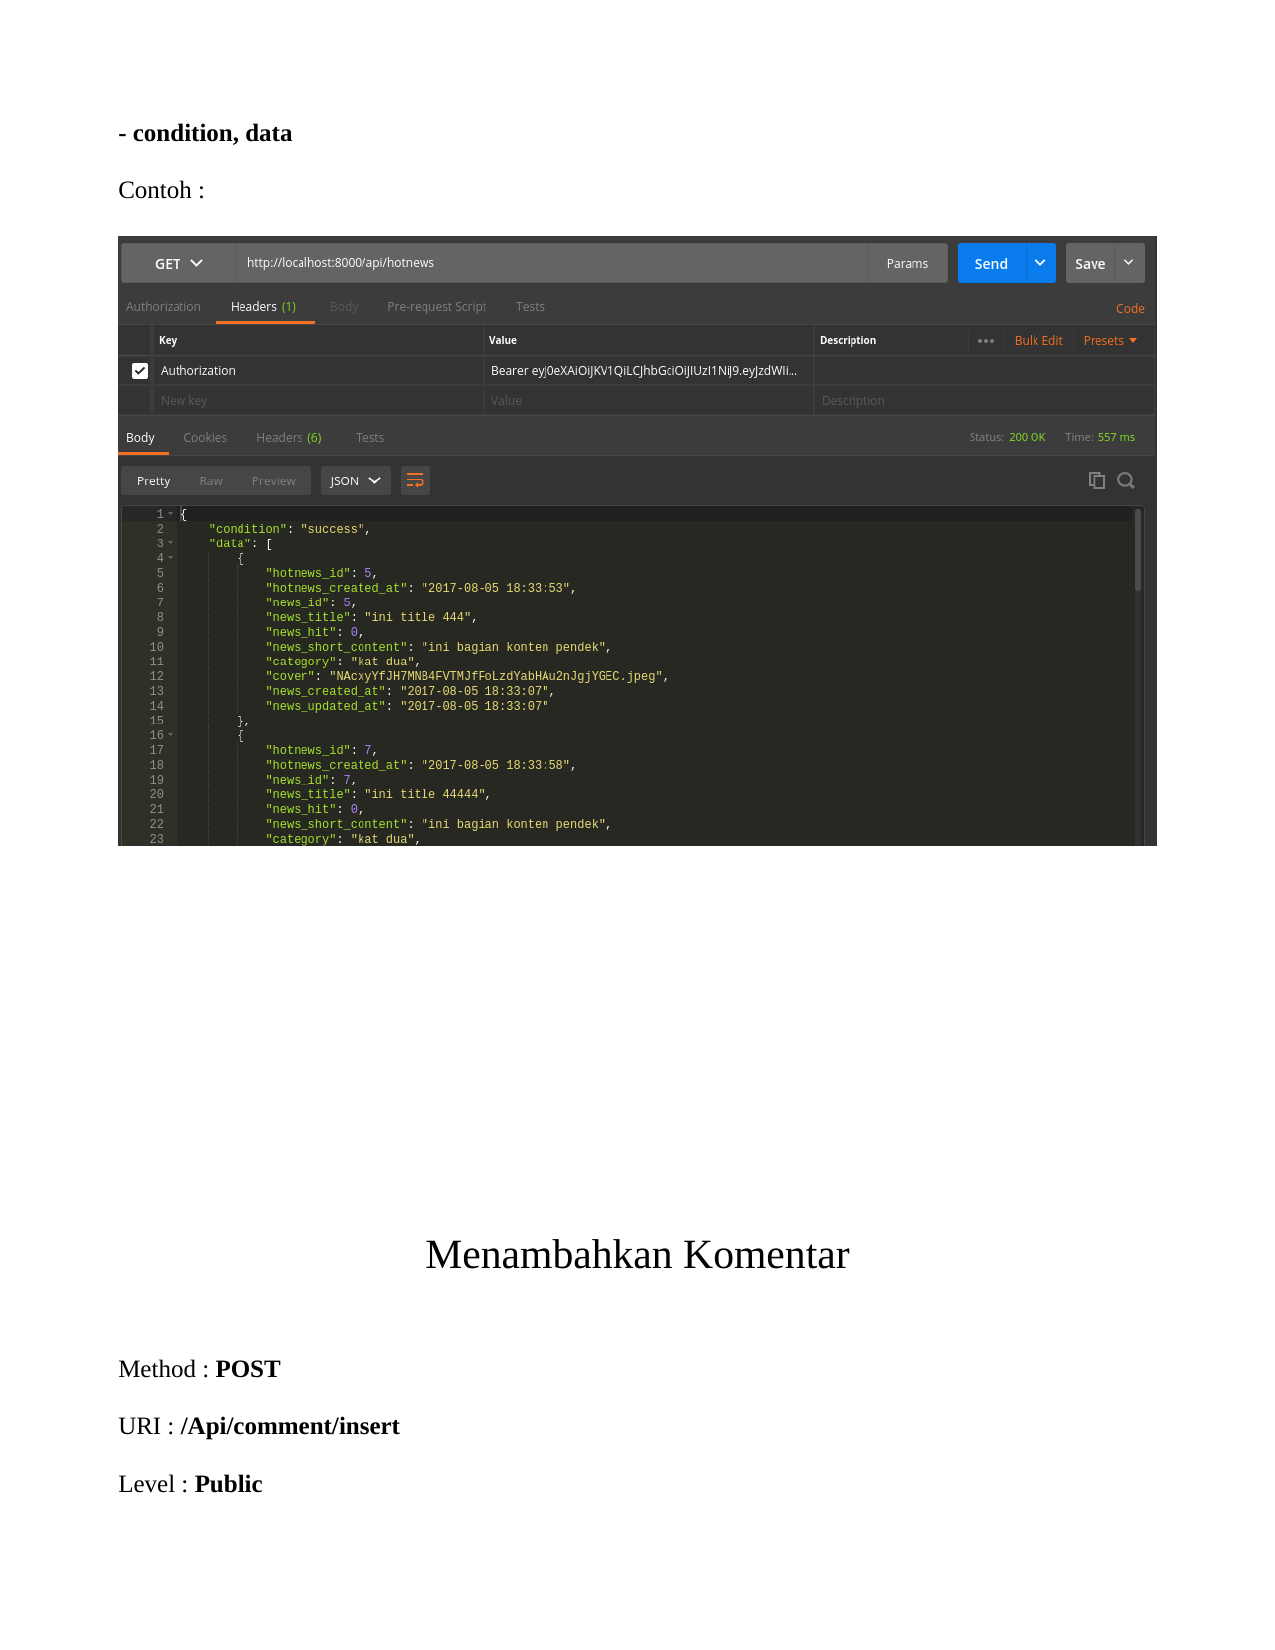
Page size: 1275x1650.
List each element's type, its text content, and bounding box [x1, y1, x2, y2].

text Level : Public [118, 1469, 1157, 1498]
text Method : POST [118, 1354, 1157, 1383]
text Menambahkan Komentar [118, 1229, 1157, 1277]
text URI : /Api/comment/insert [118, 1411, 1157, 1440]
text - condition, data Contoh : [118, 118, 1157, 204]
picture [118, 236, 1157, 846]
